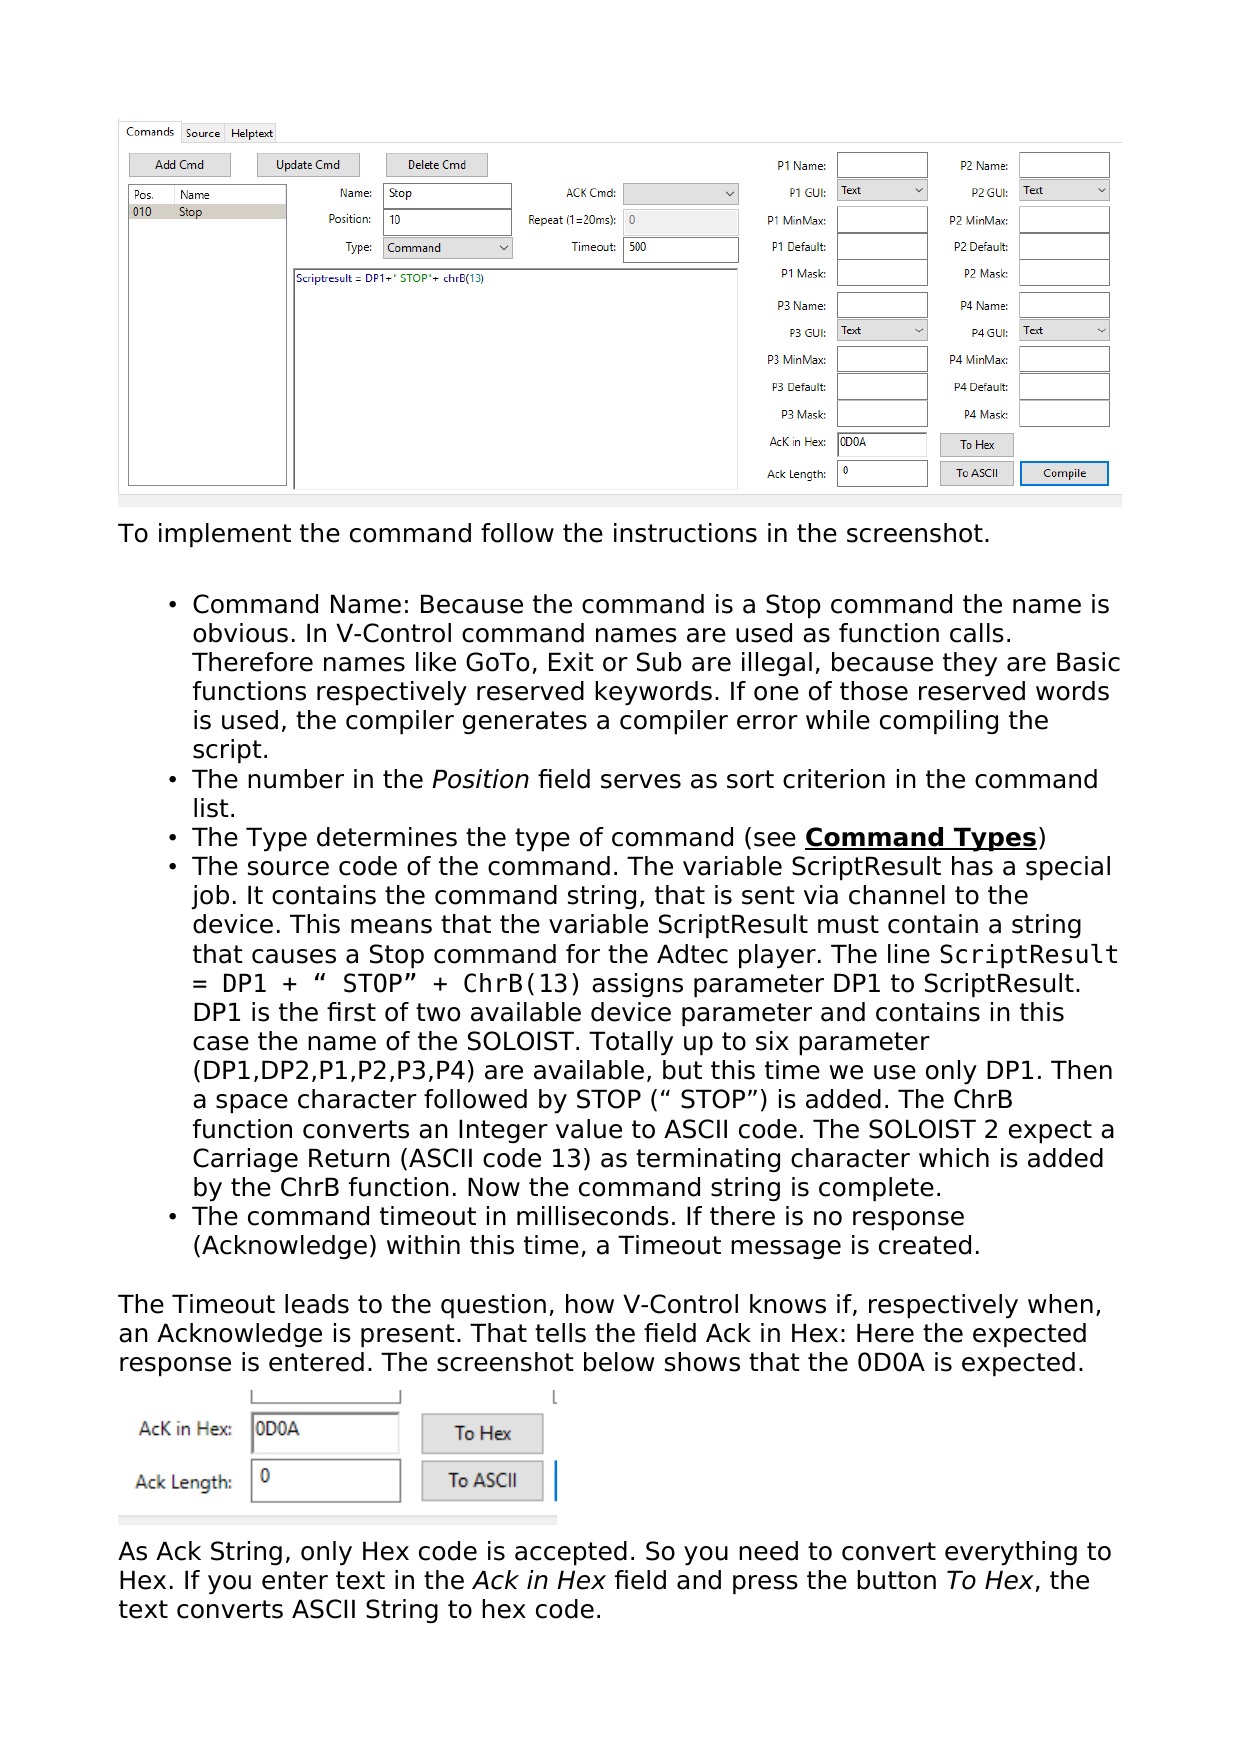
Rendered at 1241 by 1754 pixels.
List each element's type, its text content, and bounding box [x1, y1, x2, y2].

list Command Name: Because the command is a Stop command the name is obvious. In V-Control command names are used as function calls. Therefore names like GoTo, Exit or Sub are illegal, because they are Basic functions respectively reserved keywords. If one of those reserved words is used, the compiler generates a compiler error while compiling the script. [177, 590, 1122, 765]
picture [118, 1390, 558, 1525]
list The command timeout in milliseconds. If there is no response (Acknowledge) within this time, a Timeout message is created. [177, 1202, 1122, 1261]
text The Timeout leads to the question, how V-Control knows if, respectively when, an Acknowledge is present. That tells the field Ack in Hex: Here the expected response is entered. The screenshot below shows that the 0D0A is expected. [118, 1290, 1122, 1378]
list The source code of the command. The variable ScriptResult has a special job. It contains the command string, that is sent via channel to the device. This means that the variable ScriptResult must contain a string that causes a Stop command for the Adtec player. The line ScriptResult = DP1 + “ STOP” + ChrB(13) assigns parameter DP1 to ScriptResult. DP1 is the first of two available device parameter and contains in this case the name of the SOLOIST. Totally up to six parameter (DP1,DP2,P1,P2,P3,P4) are available, but this time we use only DP1. Then a space character followed by STOP (“ STOP”) is added. The ChrB function converts an Integer value to ASCII code. The SOLOIST 2 expect a Carriage Return (ASCII code 13) as terminating character which is added by the ChrB function. Now the command string is complete. [177, 852, 1122, 1202]
picture [118, 118, 1123, 507]
list The number in the Position field serves as sort criterion in the command list. [177, 765, 1122, 823]
text To implement the command follow the instructions in the screenshot. [118, 519, 1122, 548]
text As Ack String, only Hex code is accepted. So you need to convert everything to Hex. If you enter text in the Ack in Hex field and press the button To Hex, the text converts ASCII String to hex code. [118, 1537, 1122, 1624]
list The Type determines the type of command (see Command Types) [177, 823, 1122, 852]
